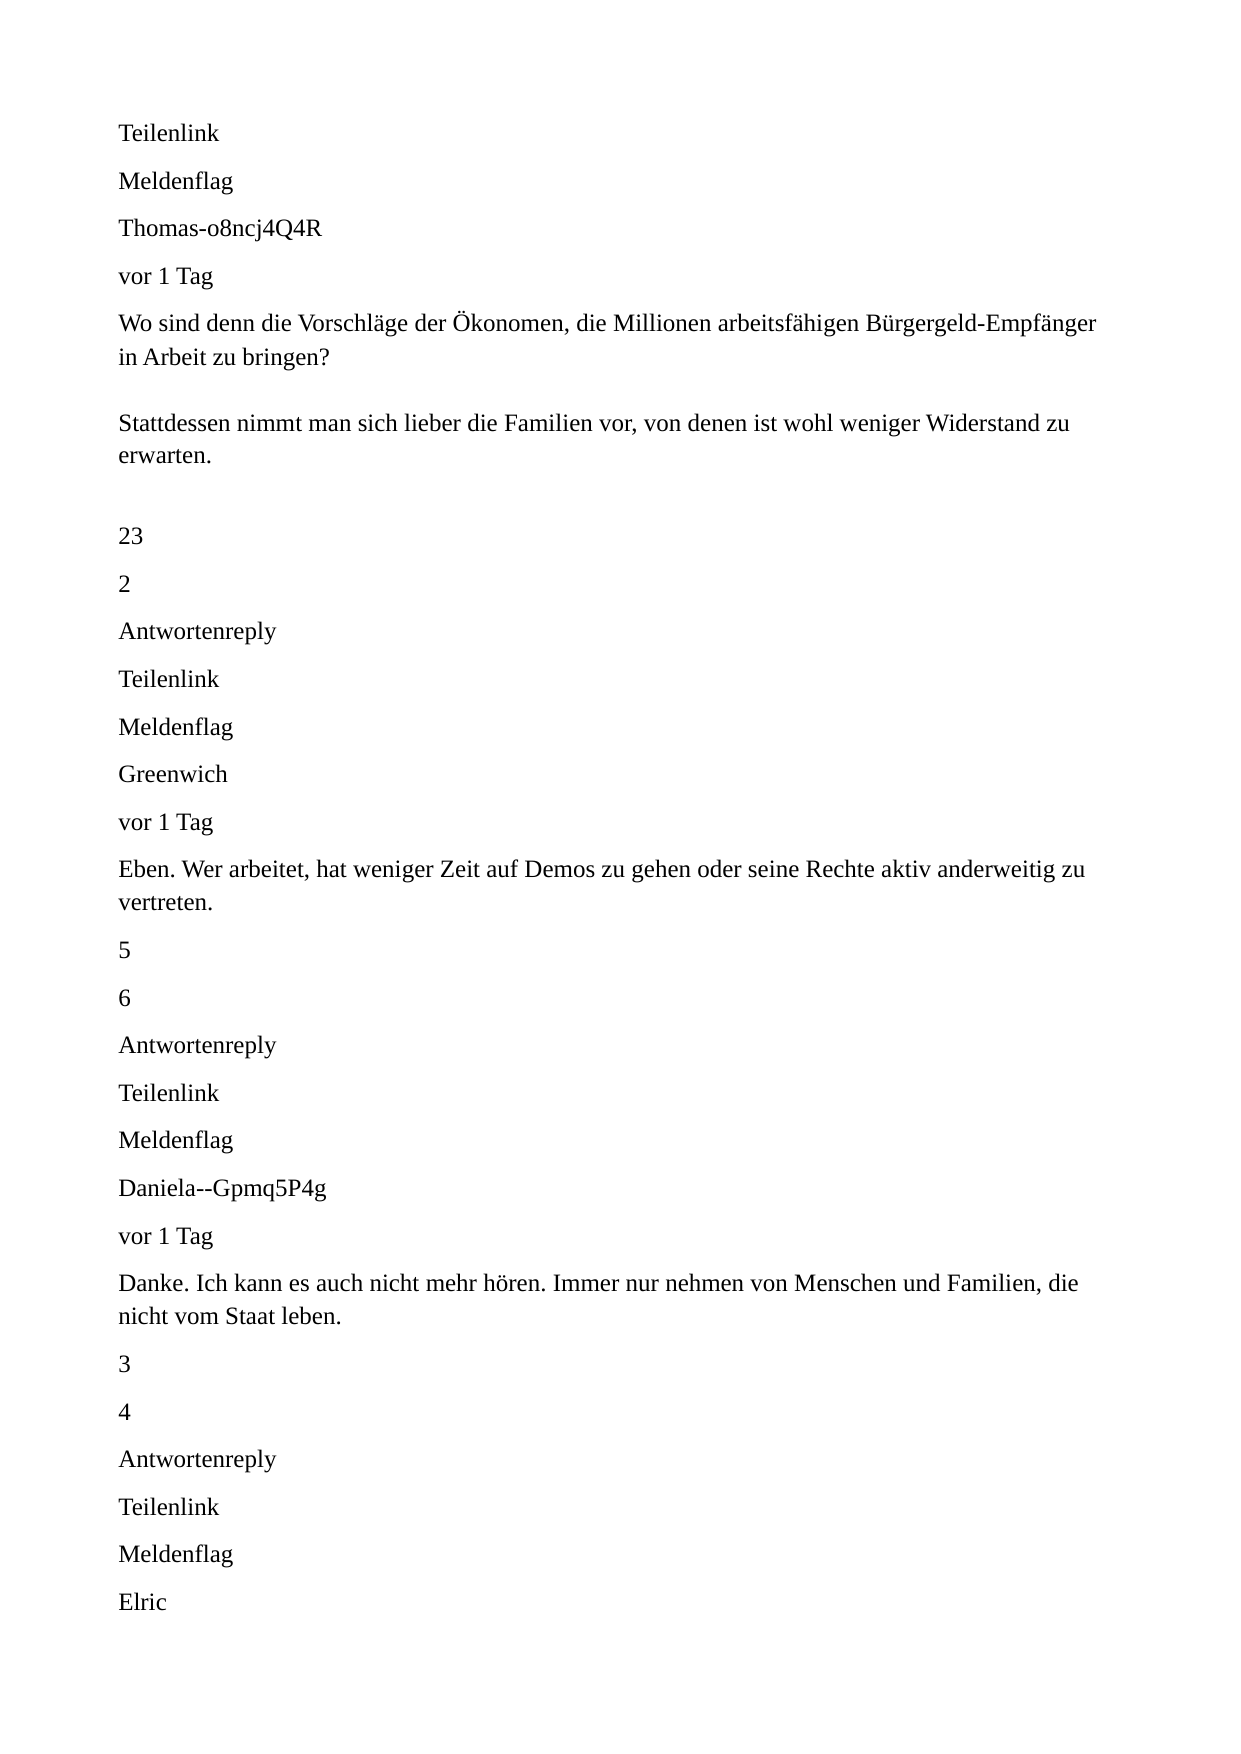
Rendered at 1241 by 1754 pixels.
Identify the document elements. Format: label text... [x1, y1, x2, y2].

text 5 [118, 935, 1122, 964]
text 23 [118, 521, 1122, 550]
text Danke. Ich kann es auch nicht mehr hören. Immer nur nehmen von Menschen und Familien, die nicht vom Staat leben. [118, 1268, 1122, 1330]
text Meldenflag [118, 166, 1122, 194]
text Thomas-o8ncj4Q4R [118, 213, 1122, 242]
text 6 [118, 983, 1122, 1011]
text Meldenflag [118, 1539, 1122, 1568]
text Teilenlink [118, 664, 1122, 693]
text Meldenflag [118, 712, 1122, 740]
text 2 [118, 569, 1122, 598]
text Antwortenreply [118, 616, 1122, 645]
text Wo sind denn die Vorschläge der Ökonomen, die Millionen arbeitsfähigen Bürgergeld-Empfänger in Arbeit zu bringen? Stattdessen nimmt man sich lieber die Familien vor, von denen ist wohl weniger Widerstand zu erwarten. [118, 308, 1122, 502]
text vor 1 Tag [118, 807, 1122, 836]
text Meldenflag [118, 1126, 1122, 1154]
text 3 [118, 1349, 1122, 1378]
text Teilenlink [118, 1078, 1122, 1107]
text Eben. Wer arbeitet, hat weniger Zeit auf Demos zu gehen oder seine Rechte aktiv anderweitig zu vertreten. [118, 854, 1122, 916]
text 4 [118, 1397, 1122, 1425]
text vor 1 Tag [118, 1221, 1122, 1249]
text Teilenlink [118, 118, 1122, 147]
text vor 1 Tag [118, 261, 1122, 290]
text Antwortenreply [118, 1030, 1122, 1059]
text Antwortenreply [118, 1444, 1122, 1473]
text Greenwich [118, 759, 1122, 788]
text Elric [118, 1587, 1122, 1616]
text Teilenlink [118, 1492, 1122, 1521]
text Daniela--Gpmq5P4g [118, 1173, 1122, 1202]
